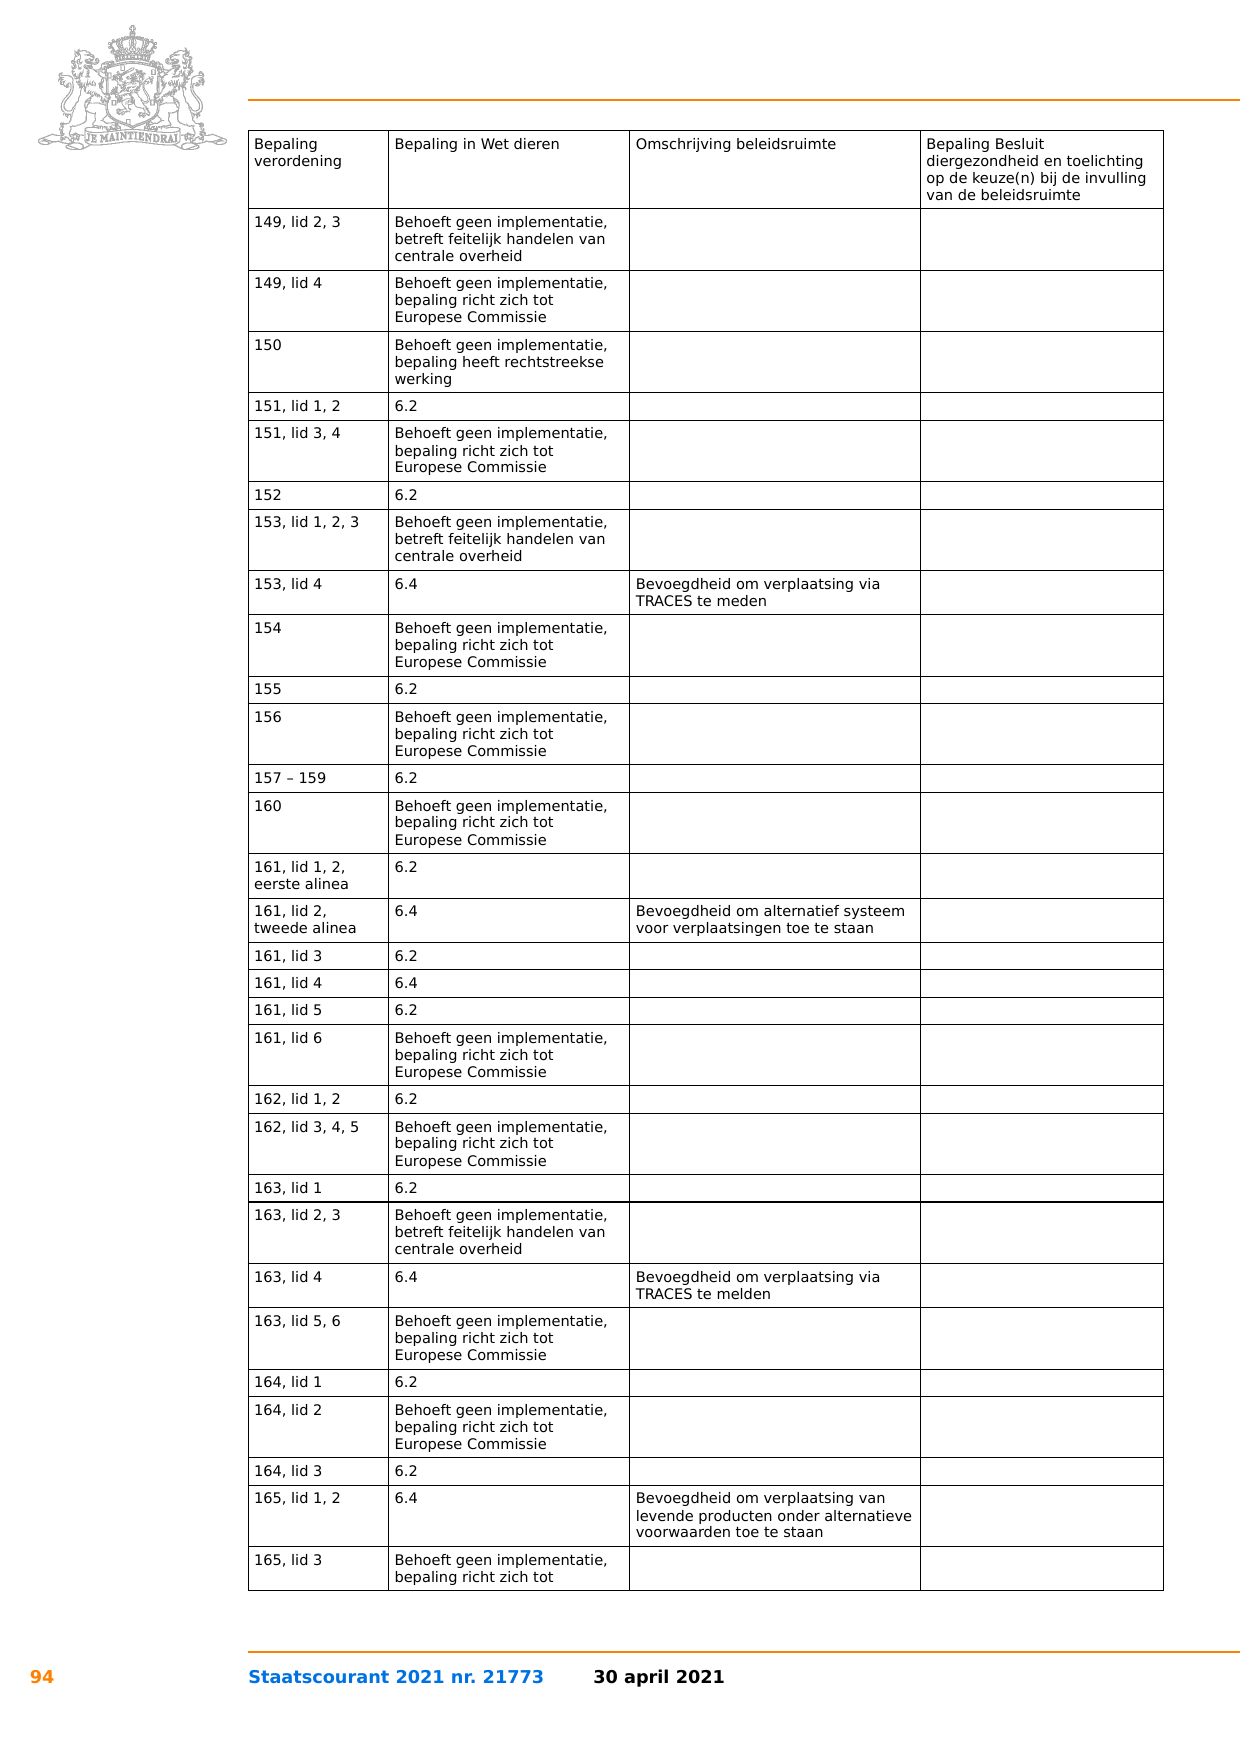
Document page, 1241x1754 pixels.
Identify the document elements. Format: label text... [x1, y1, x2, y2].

table_cell [921, 677, 1163, 703]
table_cell [921, 854, 1163, 897]
table_cell [921, 1370, 1163, 1396]
picture [38, 25, 227, 150]
table_cell [630, 1370, 920, 1396]
table_cell [921, 1458, 1163, 1485]
table_cell Behoeft geen implementatie, betreft feitelijk handelen van centrale overheid [389, 209, 629, 269]
table_cell 6.2 [389, 393, 629, 420]
table_cell Behoeft geen implementatie, bepaling richt zich tot Europese Commissie [389, 271, 629, 331]
table_cell [630, 1547, 920, 1590]
table_header Omschrijving beleidsruimte [630, 131, 920, 208]
table_cell 151, lid 1, 2 [249, 393, 388, 420]
table_cell [921, 393, 1163, 420]
table_cell [921, 271, 1163, 331]
table_cell [630, 1175, 920, 1201]
table_cell Behoeft geen implementatie, bepaling richt zich tot Europese Commissie [389, 1397, 629, 1457]
table_cell [630, 615, 920, 676]
table_cell 6.2 [389, 765, 629, 792]
table_cell 161, lid 3 [249, 943, 388, 969]
table_cell Behoeft geen implementatie, bepaling heeft rechtstreekse werking [389, 332, 629, 392]
table_cell 155 [249, 677, 388, 703]
table_cell [921, 998, 1163, 1024]
table_cell 6.2 [389, 1458, 629, 1485]
table_cell 6.4 [389, 899, 629, 942]
table_cell 149, lid 2, 3 [249, 209, 388, 269]
table_cell [630, 510, 920, 570]
table_cell [630, 393, 920, 420]
table_cell [630, 704, 920, 764]
table_cell 6.4 [389, 1264, 629, 1307]
table_cell 151, lid 3, 4 [249, 421, 388, 481]
table_cell 162, lid 1, 2 [249, 1086, 388, 1113]
table_cell [921, 510, 1163, 570]
table_cell [630, 209, 920, 269]
table_cell [630, 1114, 920, 1174]
table_cell 6.2 [389, 482, 629, 508]
table_cell 6.2 [389, 998, 629, 1024]
table_cell Behoeft geen implementatie, betreft feitelijk handelen van centrale overheid [389, 1203, 629, 1263]
table_cell [630, 271, 920, 331]
table_cell [630, 854, 920, 897]
table_cell 164, lid 3 [249, 1458, 388, 1485]
table_cell Bevoegdheid om verplaatsing via TRACES te meden [630, 571, 920, 614]
table_cell 6.2 [389, 677, 629, 703]
table_cell 6.2 [389, 854, 629, 897]
table_cell [921, 571, 1163, 614]
table_cell [630, 1025, 920, 1085]
table_cell [921, 1086, 1163, 1113]
table_cell Behoeft geen implementatie, bepaling richt zich tot Europese Commissie [389, 615, 629, 676]
table_cell [630, 1458, 920, 1485]
table_cell Bevoegdheid om verplaatsing van levende producten onder alternatieve voorwaarden toe te staan [630, 1486, 920, 1546]
table_cell Behoeft geen implementatie, bepaling richt zich tot Europese Commissie [389, 793, 629, 853]
table_cell [921, 1203, 1163, 1263]
table_cell [630, 998, 920, 1024]
table_cell [921, 943, 1163, 969]
table_cell [630, 482, 920, 508]
table_cell [630, 793, 920, 853]
table_cell 163, lid 1 [249, 1175, 388, 1201]
table_cell [630, 1308, 920, 1368]
table_cell Behoeft geen implementatie, bepaling richt zich tot Europese Commissie [389, 704, 629, 764]
table_cell [921, 482, 1163, 508]
table_cell 6.2 [389, 1370, 629, 1396]
table_cell 161, lid 2, tweede alinea [249, 899, 388, 942]
table_cell Behoeft geen implementatie, bepaling richt zich tot Europese Commissie [389, 1308, 629, 1368]
table_cell 163, lid 4 [249, 1264, 388, 1307]
table_cell [921, 615, 1163, 676]
table_cell 6.2 [389, 1086, 629, 1113]
table_cell [921, 1486, 1163, 1546]
table_cell [921, 765, 1163, 792]
table_cell 149, lid 4 [249, 271, 388, 331]
table_cell 6.4 [389, 970, 629, 997]
table_cell 6.2 [389, 1175, 629, 1201]
table_cell 154 [249, 615, 388, 676]
table_cell 6.2 [389, 943, 629, 969]
table_cell [921, 793, 1163, 853]
table_cell [630, 1203, 920, 1263]
table_cell [921, 209, 1163, 269]
table_cell 164, lid 2 [249, 1397, 388, 1457]
table_header Bepaling Besluit diergezondheid en toelichting op de keuze(n) bij de invulling van de beleidsruimte [921, 131, 1163, 208]
table_cell [630, 943, 920, 969]
table_cell 161, lid 6 [249, 1025, 388, 1085]
table_cell Behoeft geen implementatie, bepaling richt zich tot Europese Commissie [389, 421, 629, 481]
table_cell [921, 1025, 1163, 1085]
table_cell 163, lid 2, 3 [249, 1203, 388, 1263]
table_cell [921, 970, 1163, 997]
table_cell 6.4 [389, 571, 629, 614]
table_cell 161, lid 5 [249, 998, 388, 1024]
table_cell 6.4 [389, 1486, 629, 1546]
table_cell 164, lid 1 [249, 1370, 388, 1396]
table_cell [630, 765, 920, 792]
table_cell [921, 1308, 1163, 1368]
table_cell [921, 704, 1163, 764]
table_cell Behoeft geen implementatie, bepaling richt zich tot Europese Commissie [389, 1114, 629, 1174]
table_cell [630, 1397, 920, 1457]
table_cell [921, 332, 1163, 392]
table_cell 165, lid 3 [249, 1547, 388, 1590]
table_cell 152 [249, 482, 388, 508]
table_cell 161, lid 1, 2, eerste alinea [249, 854, 388, 897]
table_cell 163, lid 5, 6 [249, 1308, 388, 1368]
table_header Bepaling in Wet dieren [389, 131, 629, 208]
table_cell 153, lid 1, 2, 3 [249, 510, 388, 570]
table_cell [921, 421, 1163, 481]
table_cell [921, 1175, 1163, 1201]
table_cell [921, 1547, 1163, 1590]
table_cell 153, lid 4 [249, 571, 388, 614]
table_cell 156 [249, 704, 388, 764]
table_cell 161, lid 4 [249, 970, 388, 997]
table_cell [630, 1086, 920, 1113]
table_cell [921, 899, 1163, 942]
table_cell Behoeft geen implementatie, bepaling richt zich tot [389, 1547, 629, 1590]
table_cell Bevoegdheid om alternatief systeem voor verplaatsingen toe te staan [630, 899, 920, 942]
table_cell 160 [249, 793, 388, 853]
table_cell 165, lid 1, 2 [249, 1486, 388, 1546]
table_cell Behoeft geen implementatie, betreft feitelijk handelen van centrale overheid [389, 510, 629, 570]
table_cell [630, 421, 920, 481]
table_header Bepaling verordening [249, 131, 388, 208]
table_cell 150 [249, 332, 388, 392]
table_cell 157 – 159 [249, 765, 388, 792]
table_cell Behoeft geen implementatie, bepaling richt zich tot Europese Commissie [389, 1025, 629, 1085]
table_cell [921, 1114, 1163, 1174]
table_cell [921, 1397, 1163, 1457]
table_cell [630, 677, 920, 703]
table_cell [630, 332, 920, 392]
table_cell Bevoegdheid om verplaatsing via TRACES te melden [630, 1264, 920, 1307]
table_cell [630, 970, 920, 997]
table_cell [921, 1264, 1163, 1307]
table_cell 162, lid 3, 4, 5 [249, 1114, 388, 1174]
